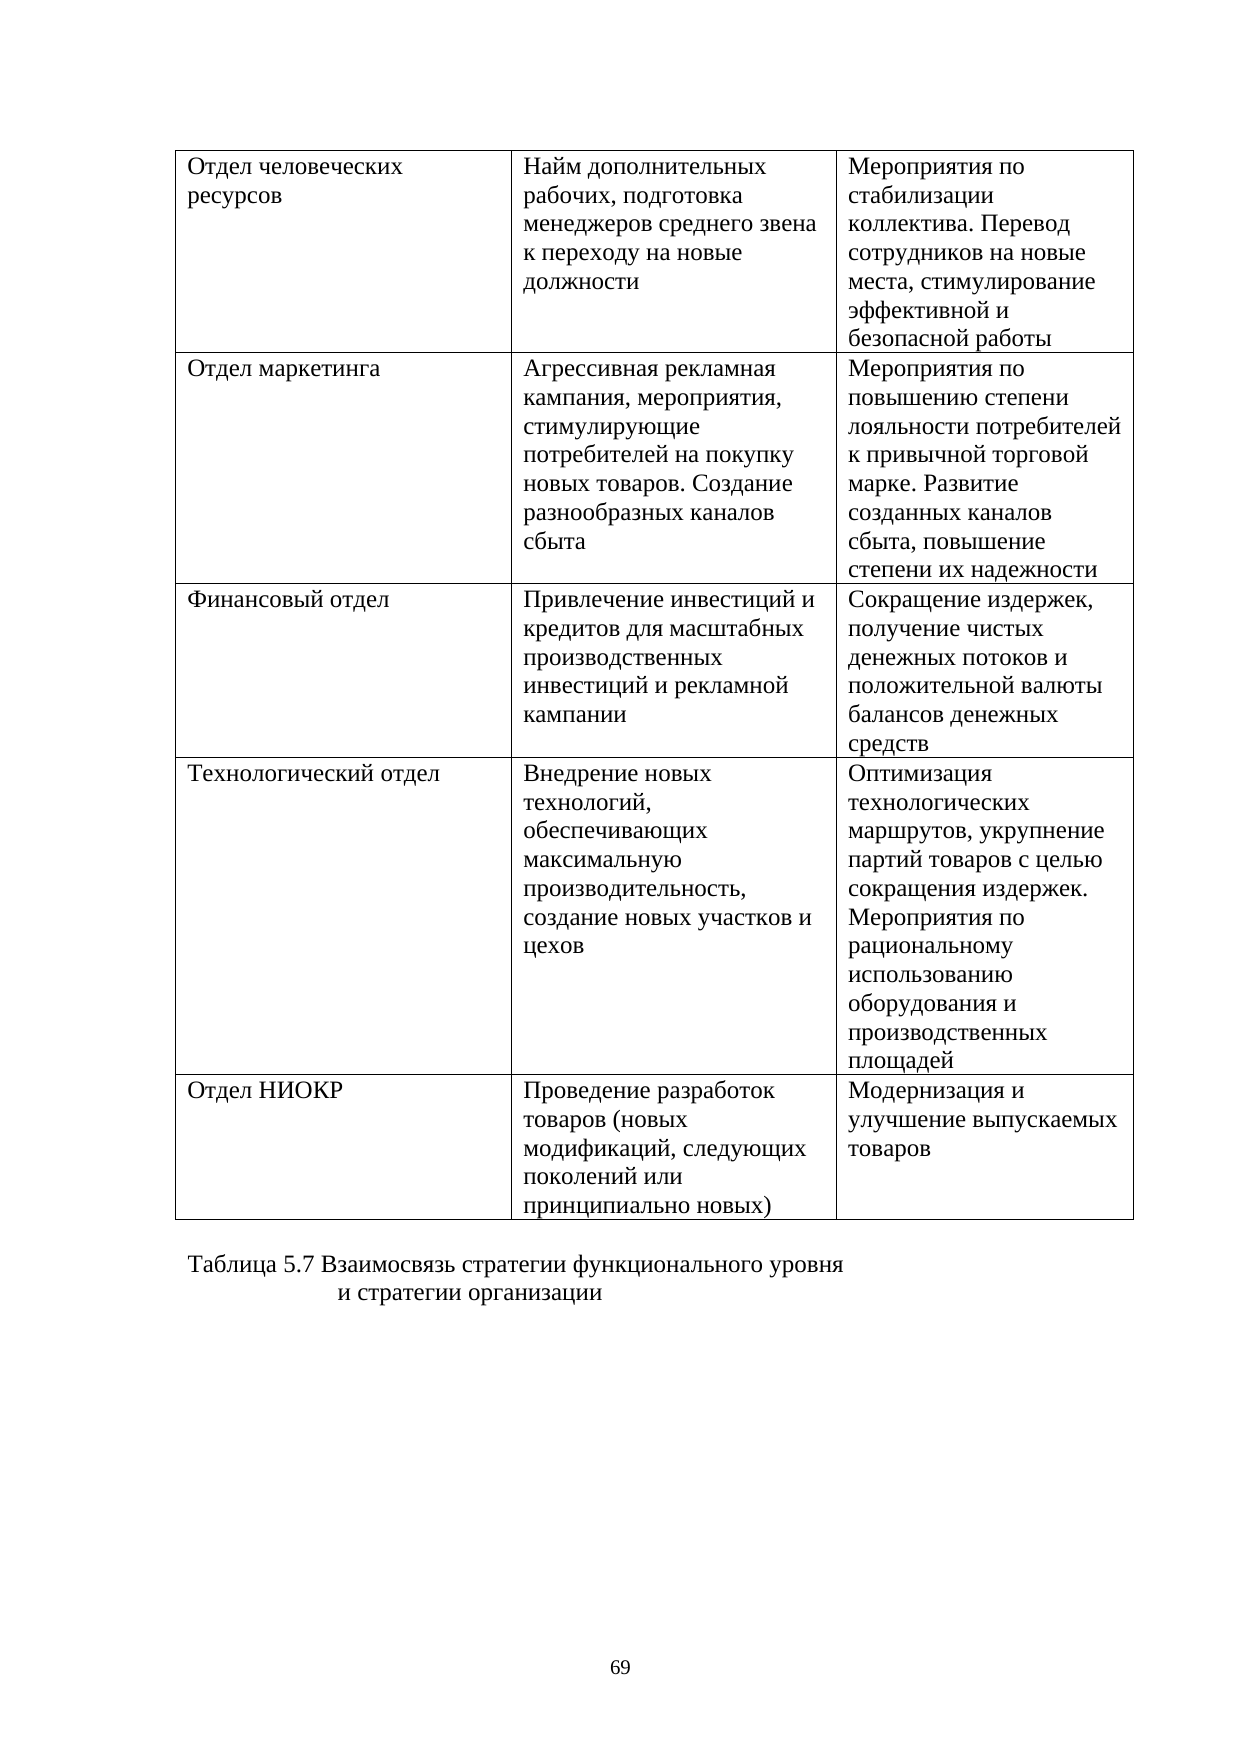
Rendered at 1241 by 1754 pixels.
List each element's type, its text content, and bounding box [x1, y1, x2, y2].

table_cell Мероприятия по стабилизации коллектива. Перевод сотрудников на новые места, стимулирование эффективной и безопасной работы [837, 151, 1133, 352]
table_cell Отдел человеческих ресурсов [176, 151, 511, 352]
table_cell Оптимизация технологических маршрутов, укрупнение партий товаров с целью сокращения издержек. Мероприятия по рациональному использованию оборудования и производственных площадей [837, 758, 1133, 1074]
table_cell Модернизация и улучшение выпускаемых товаров [837, 1075, 1133, 1219]
table_cell Найм дополнительных рабочих, подготовка менеджеров среднего звена к переходу на новые должности [512, 151, 836, 352]
text и стратегии организации [337, 1277, 1053, 1306]
table_cell Отдел маркетинга [176, 353, 511, 583]
table_cell Финансовый отдел [176, 584, 511, 757]
table_cell Отдел НИОКР [176, 1075, 511, 1219]
table_cell Технологический отдел [176, 758, 511, 1074]
table_cell Внедрение новых технологий, обеспечивающих максимальную производительность, создание новых участков и цехов [512, 758, 836, 1074]
table_cell Проведение разработок товаров (новых модификаций, следующих поколений или принципиально новых) [512, 1075, 836, 1219]
table_cell Привлечение инвестиций и кредитов для масштабных производственных инвестиций и рекламной кампании [512, 584, 836, 757]
table_cell Мероприятия по повышению степени лояльности потребителей к привычной торговой марке. Развитие созданных каналов сбыта, повышение степени их надежности [837, 353, 1133, 583]
text Таблица 5.7 Взаимосвязь стратегии функционального уровня [187, 1249, 1053, 1277]
table_cell Агрессивная рекламная кампания, мероприятия, стимулирующие потребителей на покупку новых товаров. Создание разнообразных каналов сбыта [512, 353, 836, 583]
table_cell Сокращение издержек, получение чистых денежных потоков и положительной валюты балансов денежных средств [837, 584, 1133, 757]
